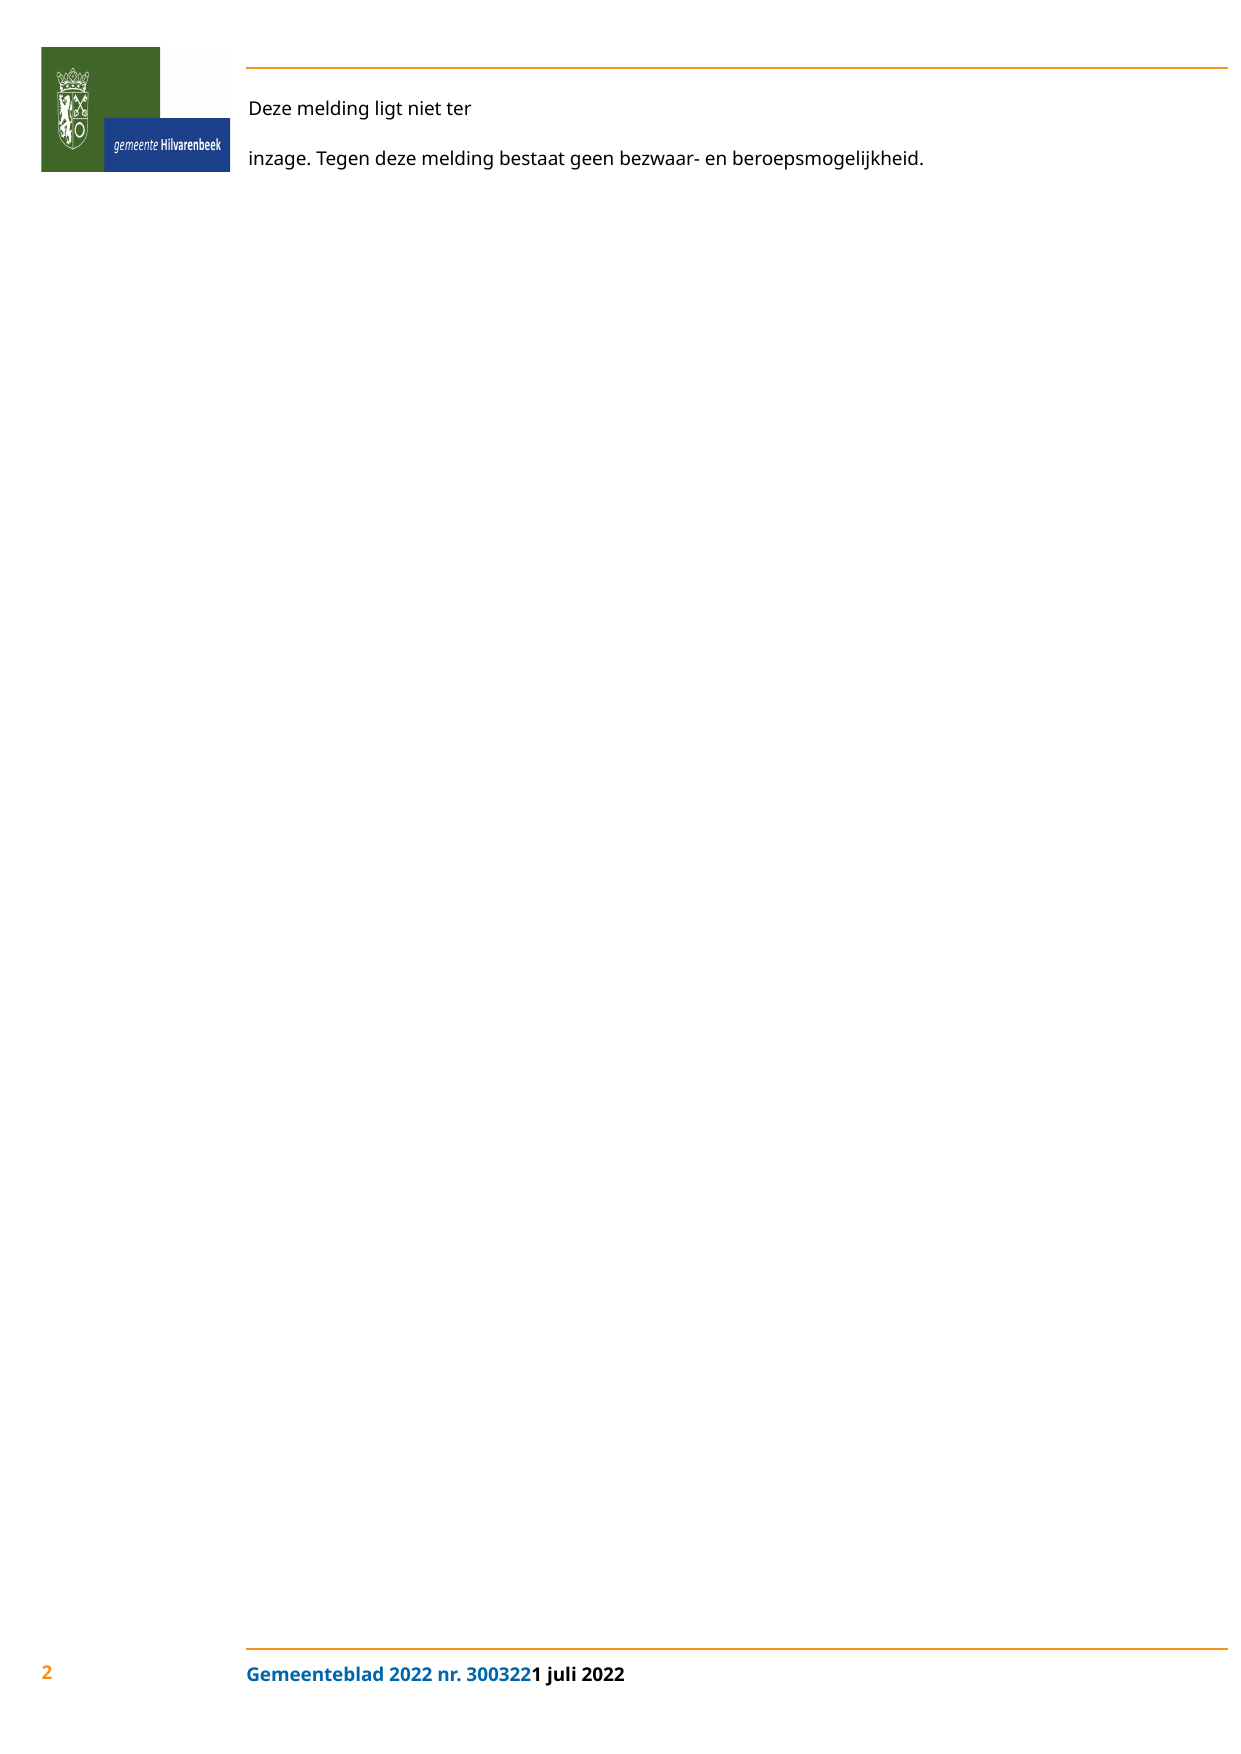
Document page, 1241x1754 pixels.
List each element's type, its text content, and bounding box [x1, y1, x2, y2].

text inzage. Tegen deze melding bestaat geen bezwaar- en beroepsmogelijkheid. [248, 145, 1152, 171]
picture [41, 47, 231, 172]
text Deze melding ligt niet ter [248, 95, 1152, 121]
